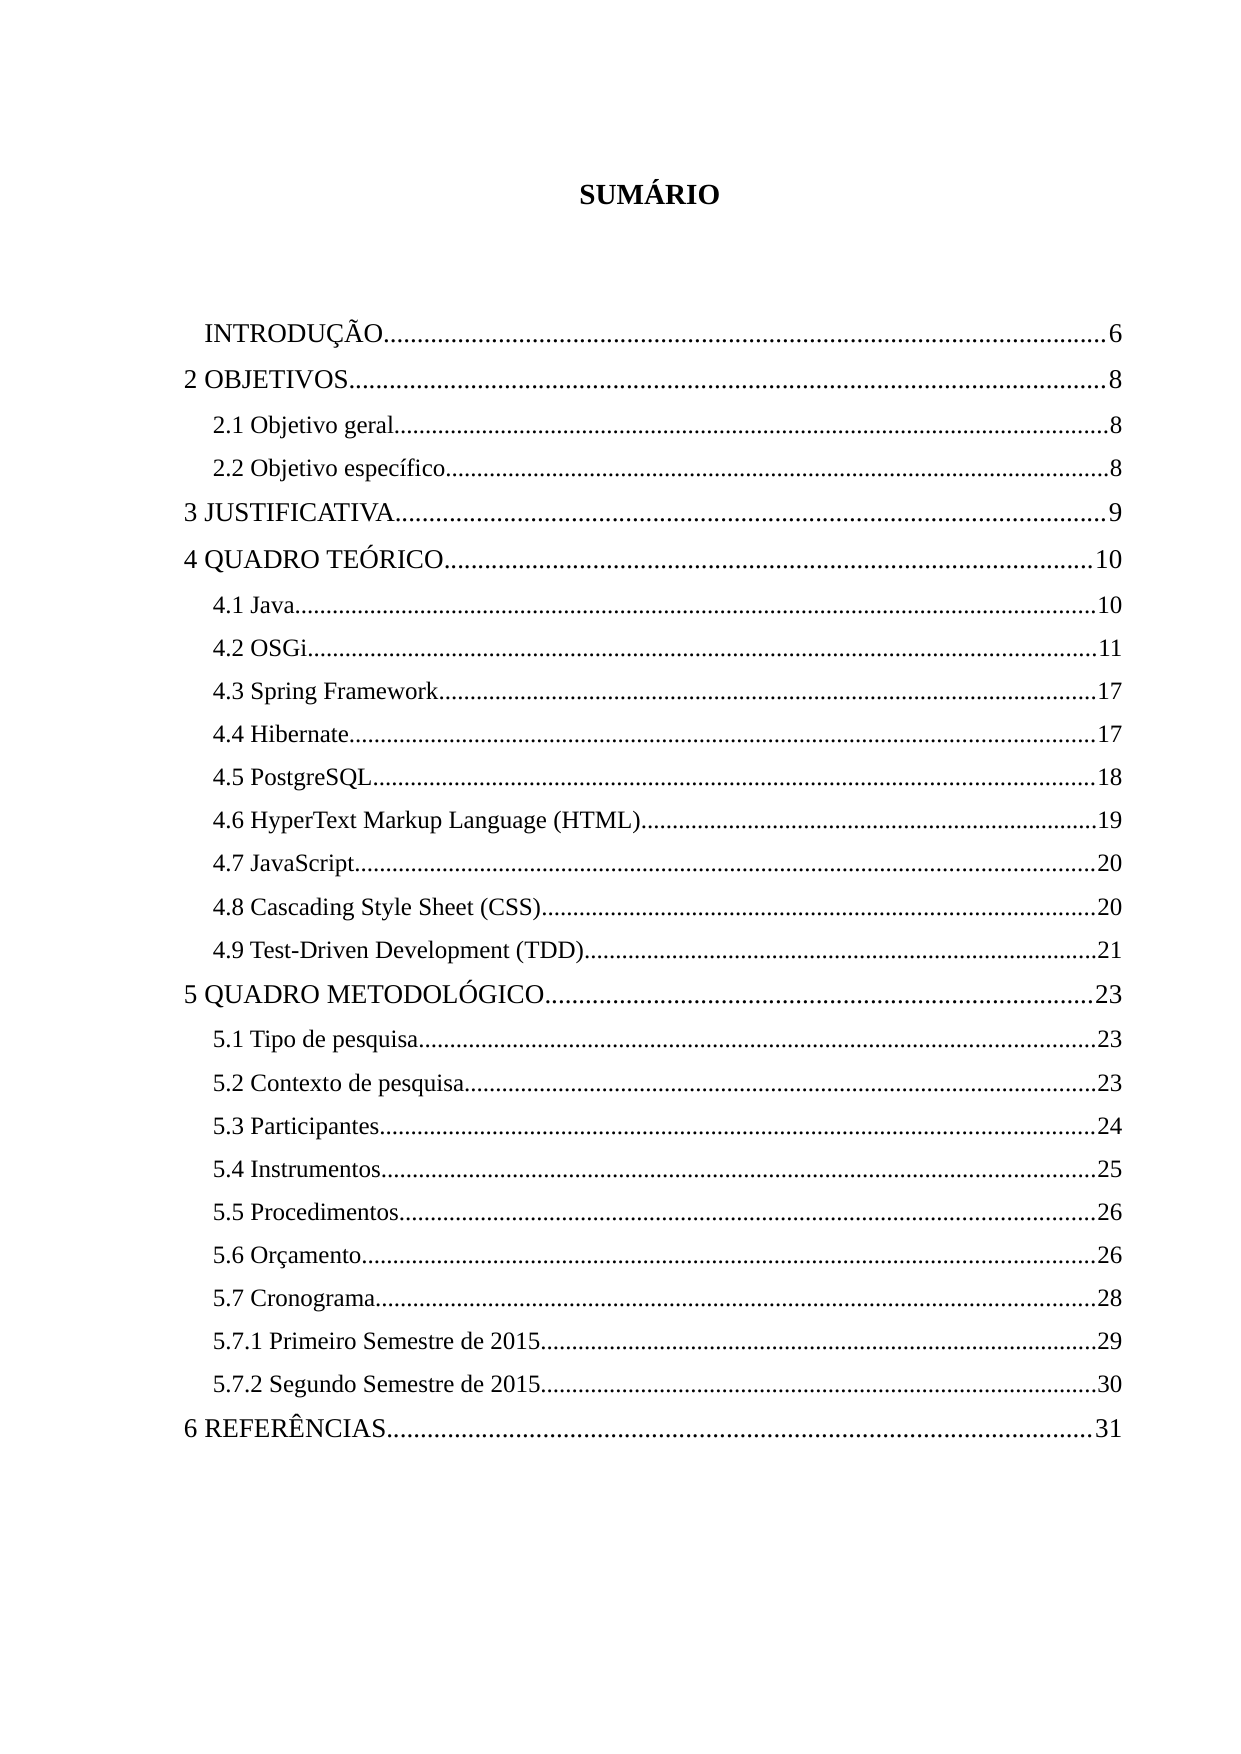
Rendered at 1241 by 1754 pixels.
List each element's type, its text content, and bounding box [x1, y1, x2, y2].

text 4.1 Java 10 [206, 590, 1122, 618]
text 5 Quadro metodológico 23 [177, 978, 1122, 1009]
text 5.1 Tipo de pesquisa 23 [206, 1024, 1122, 1053]
text 4.4 Hibernate 17 [206, 719, 1122, 748]
text 4.2 OSGi 11 [206, 633, 1122, 662]
text 1 INTRODUÇÃO 6 [177, 317, 1122, 348]
text 5.4 Instrumentos 25 [206, 1154, 1122, 1183]
text 3 Justificativa 9 [177, 496, 1122, 527]
text 5.3 Participantes 24 [206, 1111, 1122, 1139]
text 5.5 Procedimentos 26 [206, 1197, 1122, 1226]
subtitle SUMÁRIO [177, 177, 1122, 211]
text 4 Quadro teórico 10 [177, 543, 1122, 574]
text 5.2 Contexto de pesquisa 23 [206, 1068, 1122, 1096]
text 4.9 Test-Driven Development (TDD) 21 [206, 935, 1122, 963]
text 6 Referências 31 [177, 1413, 1122, 1444]
text 5.7.1 Primeiro Semestre de 2015 29 [206, 1326, 1122, 1355]
text 5.7.2 Segundo Semestre de 2015 30 [206, 1369, 1122, 1398]
text 2.2 Objetivo específico 8 [206, 453, 1122, 482]
text 4.5 PostgreSQL 18 [206, 762, 1122, 791]
text 4.7 JavaScript 20 [206, 848, 1122, 877]
text 4.6 HyperText Markup Language (HTML) 19 [206, 805, 1122, 834]
text 4.3 Spring Framework 17 [206, 676, 1122, 705]
text 5.6 Orçamento 26 [206, 1240, 1122, 1269]
text 2 Objetivos 8 [177, 363, 1122, 394]
text 4.8 Cascading Style Sheet (CSS) 20 [206, 892, 1122, 920]
text 5.7 Cronograma 28 [206, 1283, 1122, 1312]
text 2.1 Objetivo geral 8 [206, 410, 1122, 439]
